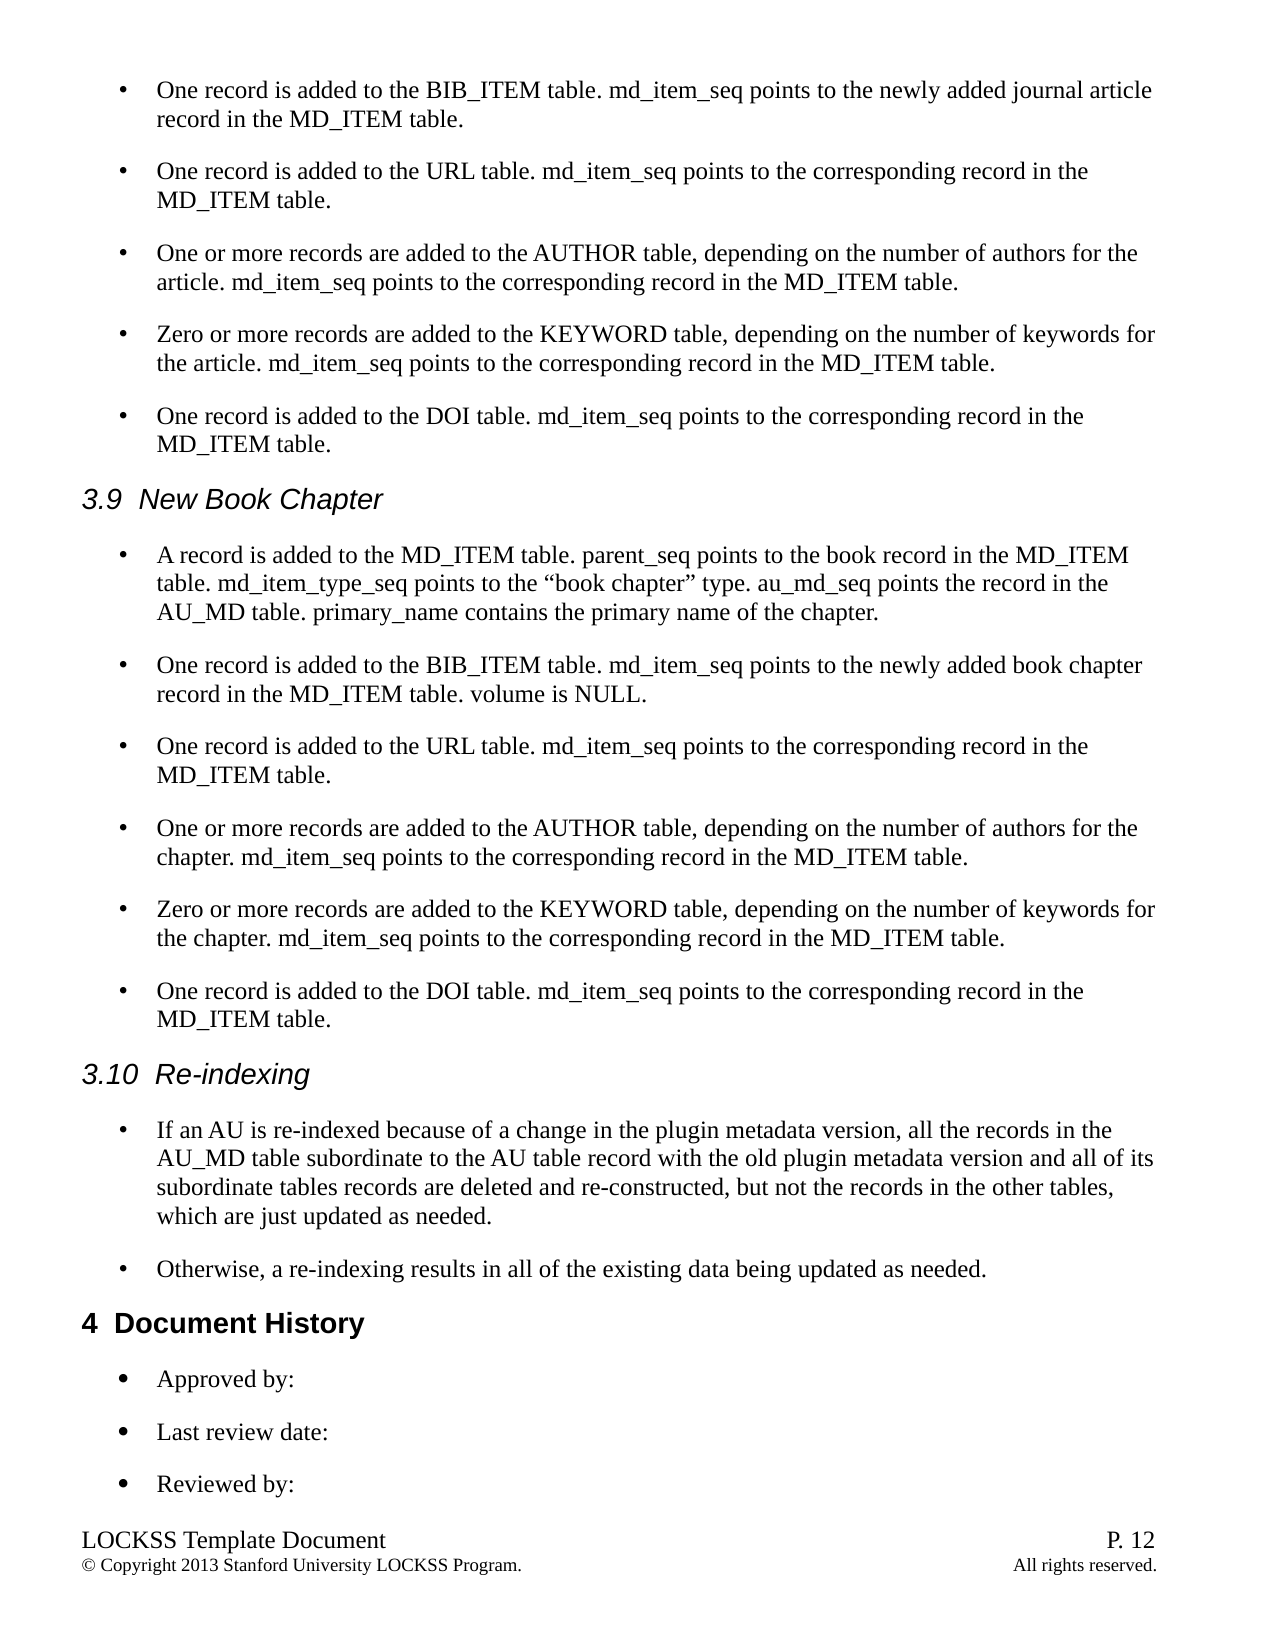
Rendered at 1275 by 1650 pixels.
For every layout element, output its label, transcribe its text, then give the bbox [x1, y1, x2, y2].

list A record is added to the MD_ITEM table. parent_seq points to the book record in the MD_ITEM table. md_item_type_seq points to the “book chapter” type. au_md_seq points the record in the AU_MD table. primary_name contains the primary name of the chapter. [119, 540, 1157, 626]
subtitle Document History [81, 1306, 1157, 1340]
list One or more records are added to the AUTHOR table, depending on the number of authors for the article. md_item_seq points to the corresponding record in the MD_ITEM table. [119, 238, 1157, 295]
list Otherwise, a re-indexing results in all of the existing data being updated as needed. [119, 1254, 1157, 1282]
list One record is added to the DOI table. md_item_seq points to the corresponding record in the MD_ITEM table. [119, 976, 1157, 1033]
list If an AU is re-indexed because of a change in the plugin metadata version, all the records in the AU_MD table subordinate to the AU table record with the old plugin metadata version and all of its subordinate tables records are deleted and re-constructed, but not the records in the other tables, which are just updated as needed. [119, 1115, 1157, 1230]
list One record is added to the DOI table. md_item_seq points to the corresponding record in the MD_ITEM table. [119, 401, 1157, 458]
subtitle New Book Chapter [81, 482, 1157, 516]
list Last review date: [119, 1417, 1157, 1445]
list One record is added to the BIB_ITEM table. md_item_seq points to the newly added book chapter record in the MD_ITEM table. volume is NULL. [119, 650, 1157, 707]
list Zero or more records are added to the KEYWORD table, depending on the number of keywords for the article. md_item_seq points to the corresponding record in the MD_ITEM table. [119, 319, 1157, 377]
list One record is added to the URL table. md_item_seq points to the corresponding record in the MD_ITEM table. [119, 156, 1157, 214]
list Approved by: [119, 1364, 1157, 1393]
list Reviewed by: [119, 1469, 1157, 1498]
list One record is added to the BIB_ITEM table. md_item_seq points to the newly added journal article record in the MD_ITEM table. [119, 75, 1157, 132]
list One or more records are added to the AUTHOR table, depending on the number of authors for the chapter. md_item_seq points to the corresponding record in the MD_ITEM table. [119, 813, 1157, 870]
list Zero or more records are added to the KEYWORD table, depending on the number of keywords for the chapter. md_item_seq points to the corresponding record in the MD_ITEM table. [119, 894, 1157, 952]
subtitle Re-indexing [81, 1057, 1157, 1091]
list One record is added to the URL table. md_item_seq points to the corresponding record in the MD_ITEM table. [119, 731, 1157, 789]
